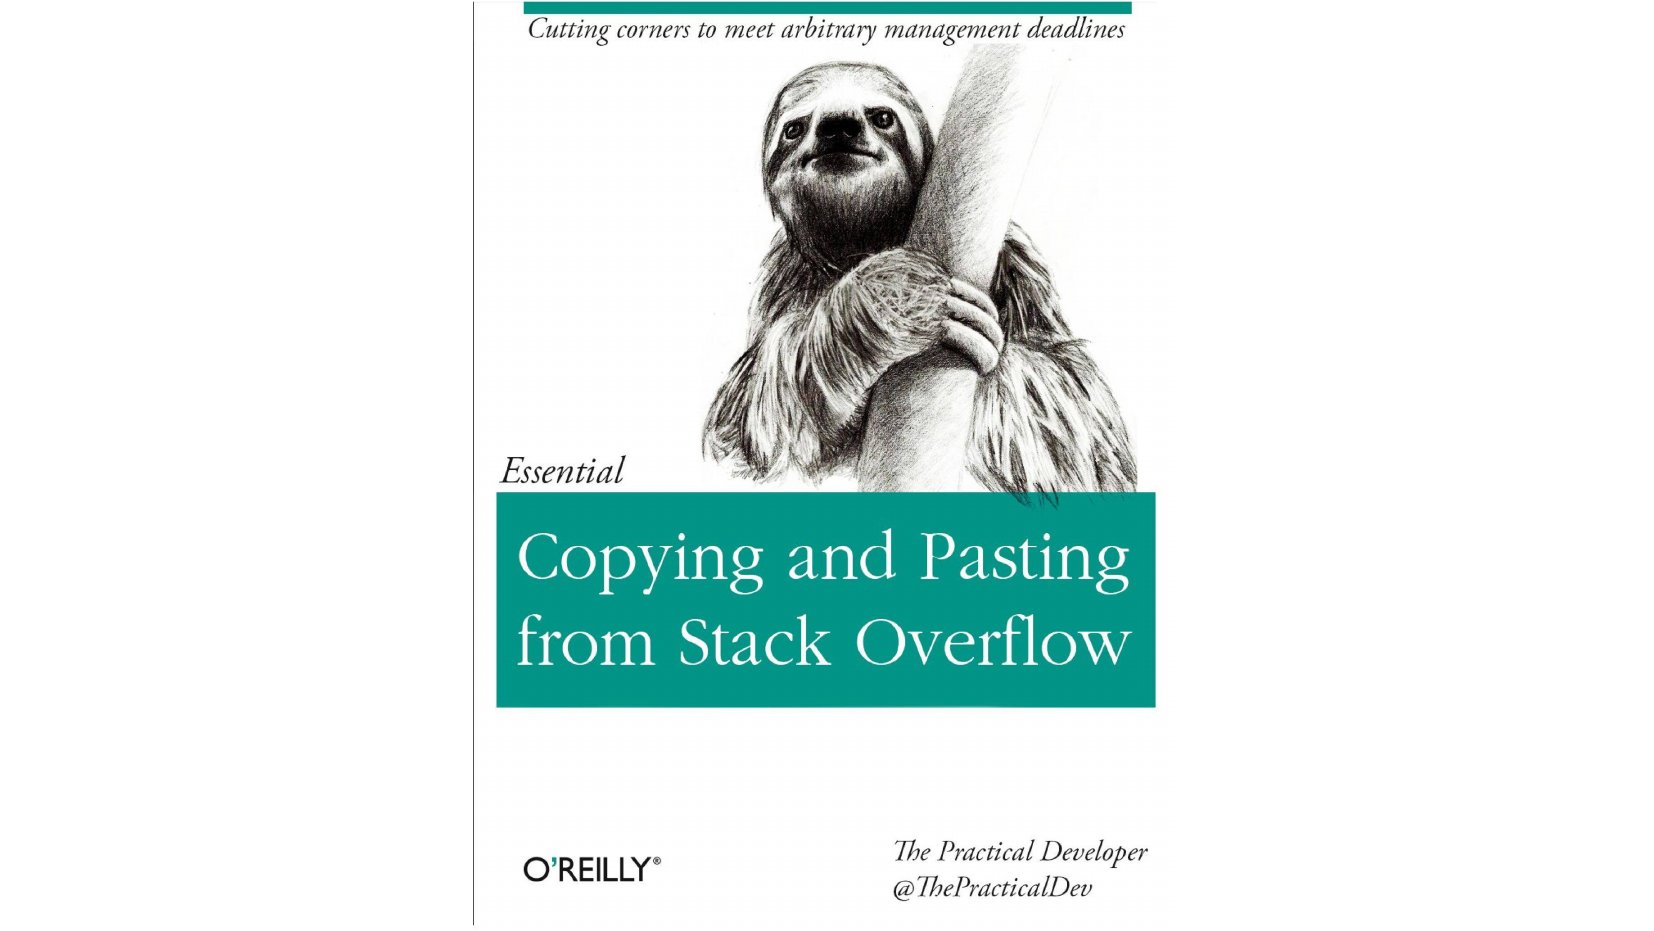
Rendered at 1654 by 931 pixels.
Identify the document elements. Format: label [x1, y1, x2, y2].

picture [473, 1, 1182, 931]
